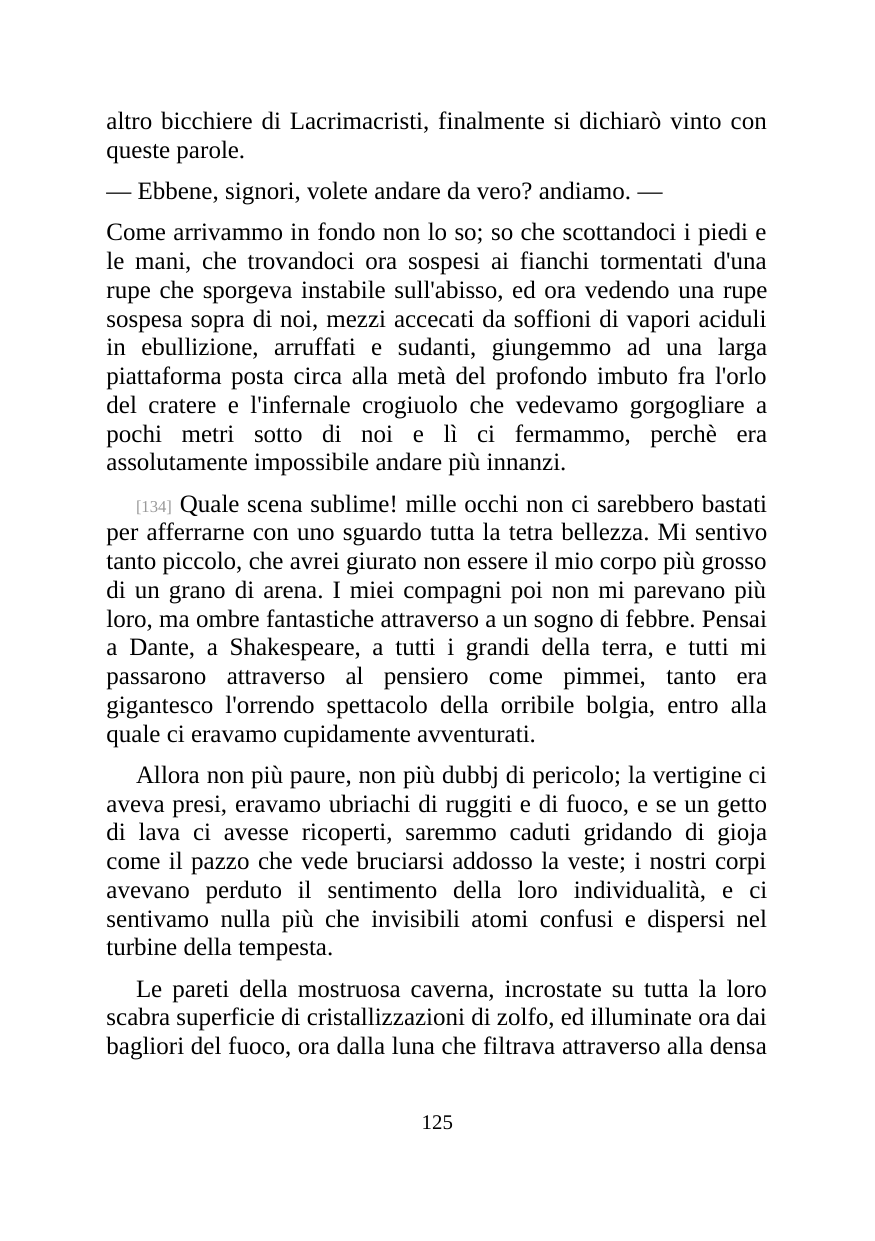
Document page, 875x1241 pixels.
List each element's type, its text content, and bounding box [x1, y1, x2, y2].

text Le pareti della mostruosa caverna, incrostate su tutta la loro scabra superficie di cristallizzazioni di zolfo, ed illuminate ora dai bagliori del fuoco, ora dalla luna che filtrava attraverso alla densa [106, 974, 768, 1060]
text ― Ebbene, signori, volete andare da vero? andiamo. ― [106, 176, 768, 205]
text altro bicchiere di Lacrimacristi, finalmente si dichiarò vinto con queste parole. [106, 106, 768, 164]
text [134] Quale scena sublime! mille occhi non ci sarebbero bastati per afferrarne con uno sguardo tutta la tetra bellezza. Mi sentivo tanto piccolo, che avrei giurato non essere il mio corpo più grosso di un grano di arena. I miei compagni poi non mi parevano più loro, ma ombre fantastiche attraverso a un sogno di febbre. Pensai a Dante, a Shakespeare, a tutti i grandi della terra, e tutti mi passarono attraverso al pensiero come pimmei, tanto era gigantesco l'orrendo spettacolo della orribile bolgia, entro alla quale ci eravamo cupidamente avventurati. [106, 489, 768, 747]
text Come arrivammo in fondo non lo so; so che scottandoci i piedi e le mani, che trovandoci ora sospesi ai fianchi tormentati d'una rupe che sporgeva instabile sull'abisso, ed ora vedendo una rupe sospesa sopra di noi, mezzi accecati da soffioni di vapori aciduli in ebullizione, arruffati e sudanti, giungemmo ad una larga piattaforma posta circa alla metà del profondo imbuto fra l'orlo del cratere e l'infernale crogiuolo che vedevamo gorgogliare a pochi metri sotto di noi e lì ci fermammo, perchè era assolutamente impossibile andare più innanzi. [106, 217, 768, 476]
text Allora non più paure, non più dubbj di pericolo; la vertigine ci aveva presi, eravamo ubriachi di ruggiti e di fuoco, e se un getto di lava ci avesse ricoperti, saremmo caduti gridando di gioja come il pazzo che vede bruciarsi addosso la veste; i nostri corpi avevano perduto il sentimento della loro individualità, e ci sentivamo nulla più che invisibili atomi confusi e dispersi nel turbine della tempesta. [106, 760, 768, 961]
